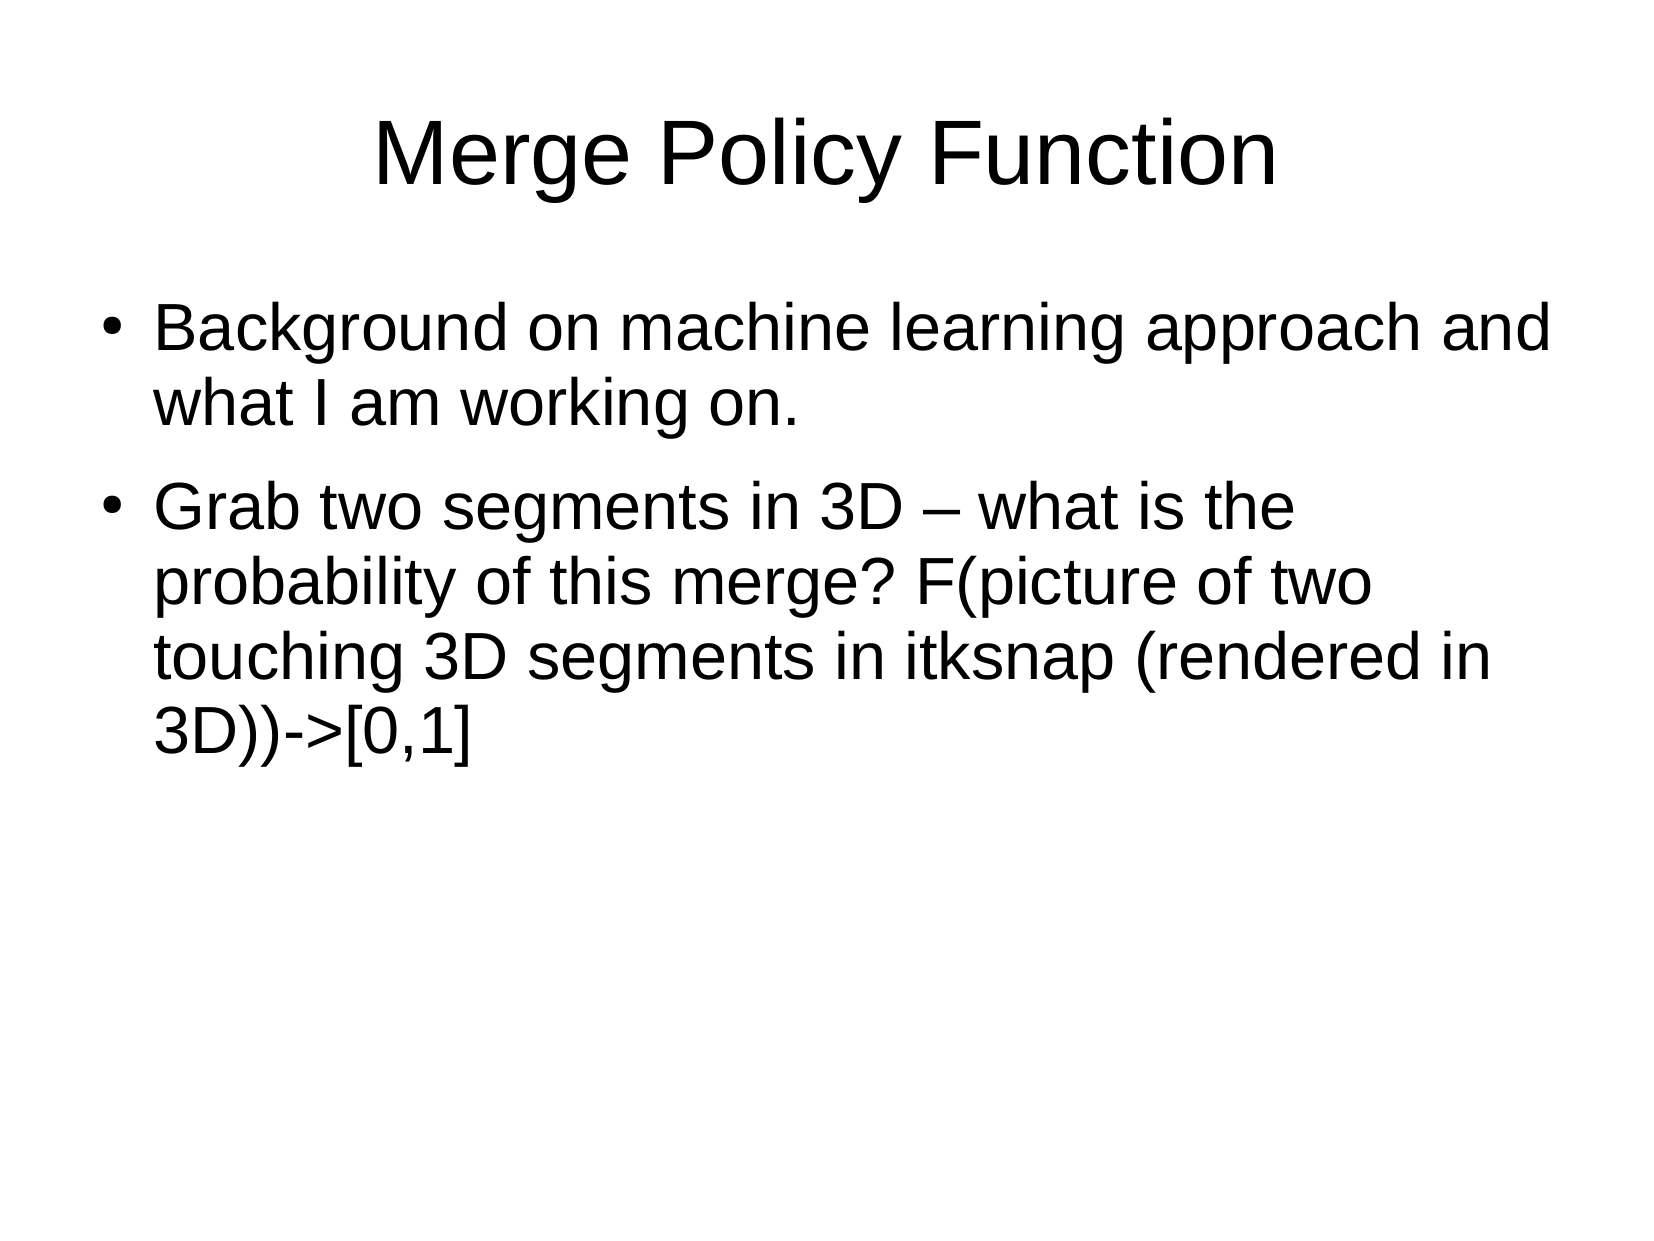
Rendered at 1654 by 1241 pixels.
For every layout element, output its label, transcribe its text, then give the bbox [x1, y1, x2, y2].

title Merge Policy Function [82, 49, 1571, 257]
list Background on machine learning approach and what I am working on. Grab two segments in 3D – what is the probability of this merge? F(picture of two touching 3D segments in itksnap (rendered in 3D))->[0,1] [82, 290, 1571, 1010]
